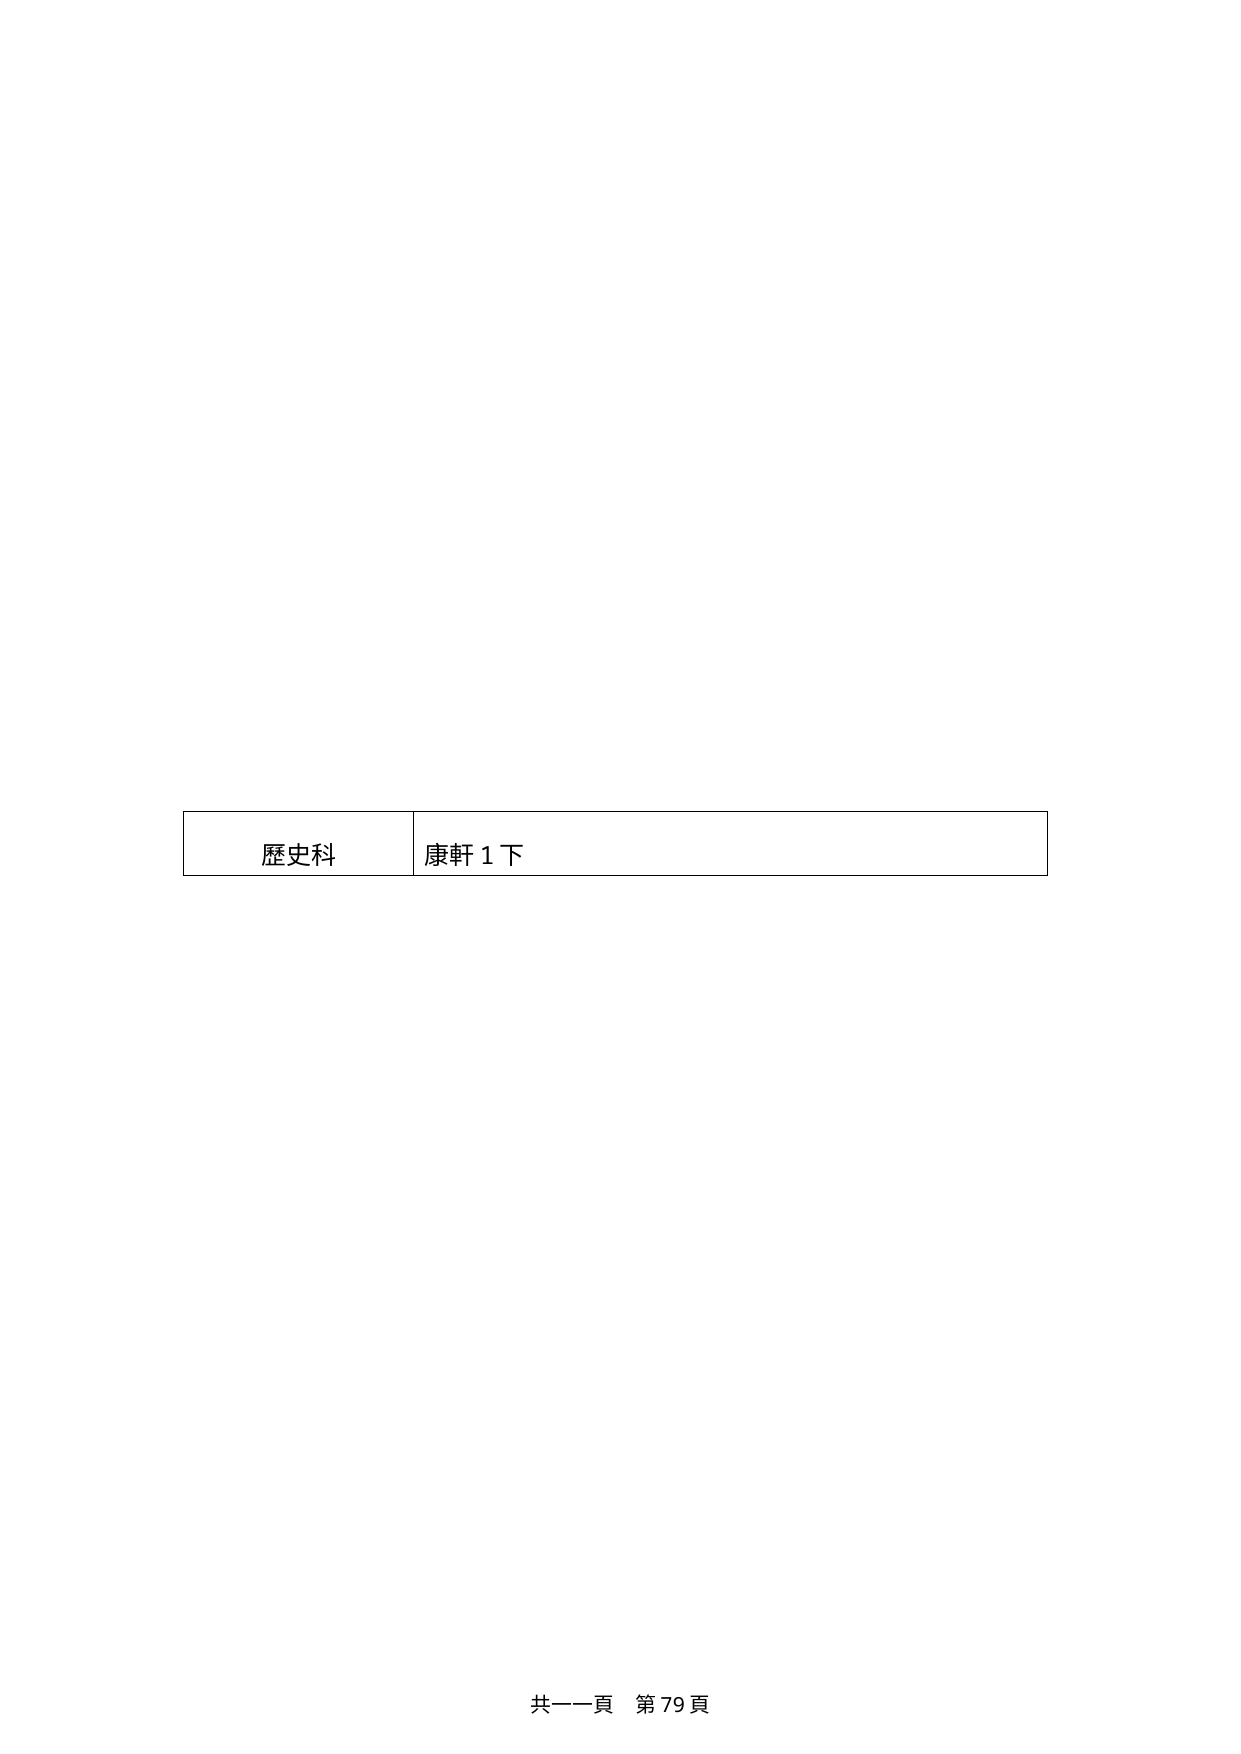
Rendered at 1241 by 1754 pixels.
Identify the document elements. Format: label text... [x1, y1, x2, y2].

table_cell 歷史科 [184, 812, 413, 875]
table_cell 康軒1下 [414, 812, 1047, 875]
